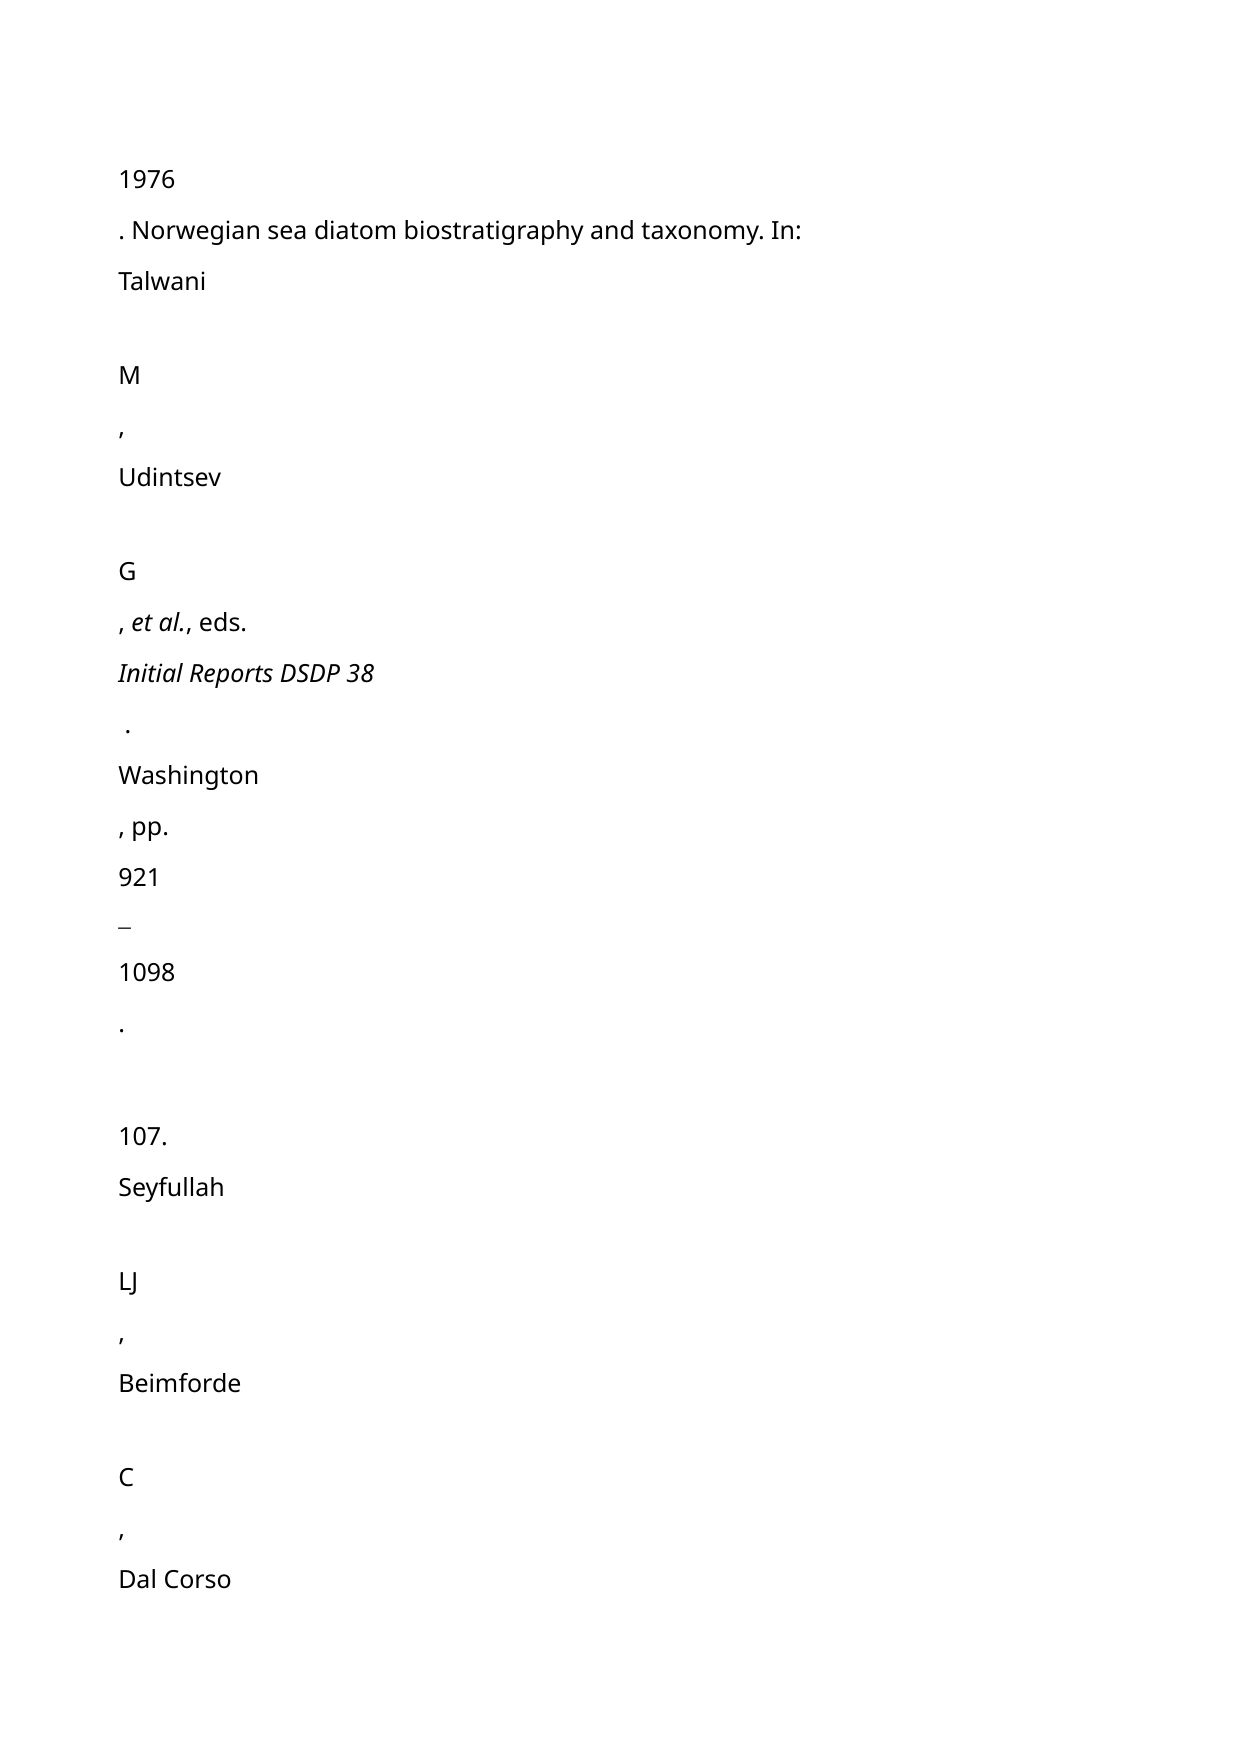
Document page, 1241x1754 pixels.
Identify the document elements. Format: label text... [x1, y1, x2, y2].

text LJ [118, 1263, 1122, 1297]
text . [118, 707, 1122, 741]
text , [118, 1511, 1122, 1545]
text G [118, 554, 1122, 588]
text Udintsev [118, 459, 1122, 494]
text M [118, 357, 1122, 392]
text , pp. [118, 809, 1122, 843]
text . Norwegian sea diatom biostratigraphy and taxonomy. In: [118, 212, 1122, 246]
text Dal Corso [118, 1562, 1122, 1596]
text Beimforde [118, 1365, 1122, 1399]
text , [118, 408, 1122, 443]
text Talwani [118, 263, 1122, 297]
text 1098 [118, 954, 1122, 988]
text , [118, 1314, 1122, 1348]
text Initial Reports DSDP 38 [118, 656, 1122, 690]
text . [118, 1005, 1122, 1039]
text , et al., eds. [118, 605, 1122, 639]
text 921 [118, 860, 1122, 894]
text C [118, 1459, 1122, 1494]
text – [118, 911, 1122, 940]
text Washington [118, 758, 1122, 792]
text 107. [118, 1118, 1122, 1152]
text Seyfullah [118, 1169, 1122, 1203]
text 1976 [118, 161, 1122, 195]
